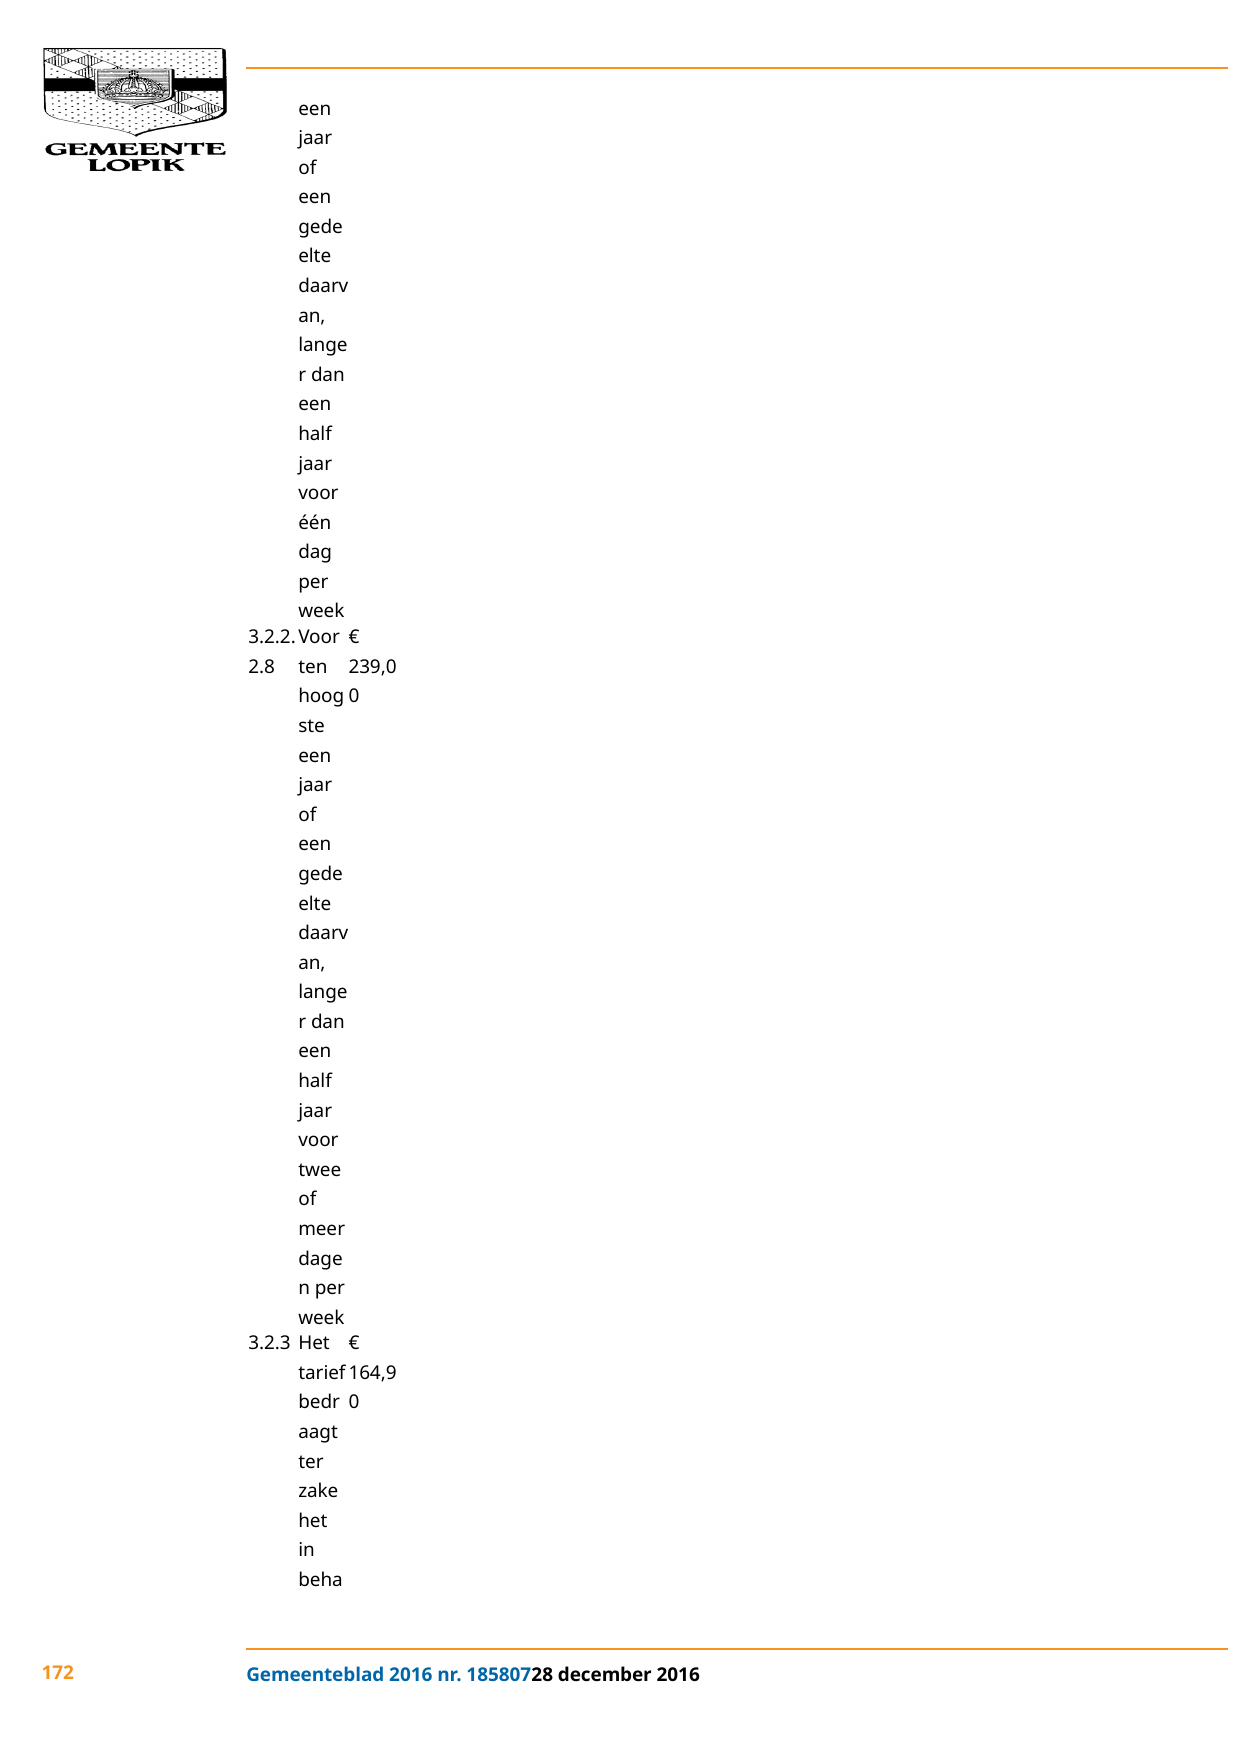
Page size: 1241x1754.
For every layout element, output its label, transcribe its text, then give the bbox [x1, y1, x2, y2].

table_cell € 239,00 [348, 624, 398, 1329]
table_cell Voor ten hoogste een jaar of een gedeelte daarvan, langer dan een half jaar voor twee of meer dagen per week [298, 624, 348, 1329]
table_cell Het tarief bedraagt ter zake het in beha [298, 1330, 348, 1592]
table_cell 3.2.3 [248, 1330, 298, 1592]
table_cell een jaar of een gedeelte daarvan, langer dan een half jaar voor één dag per week [298, 95, 348, 623]
table_cell € 164,90 [348, 1330, 398, 1592]
table_cell [348, 95, 398, 623]
picture [41, 47, 231, 172]
table_cell 3.2.2.2.8 [248, 624, 298, 1329]
table_cell [248, 95, 298, 623]
